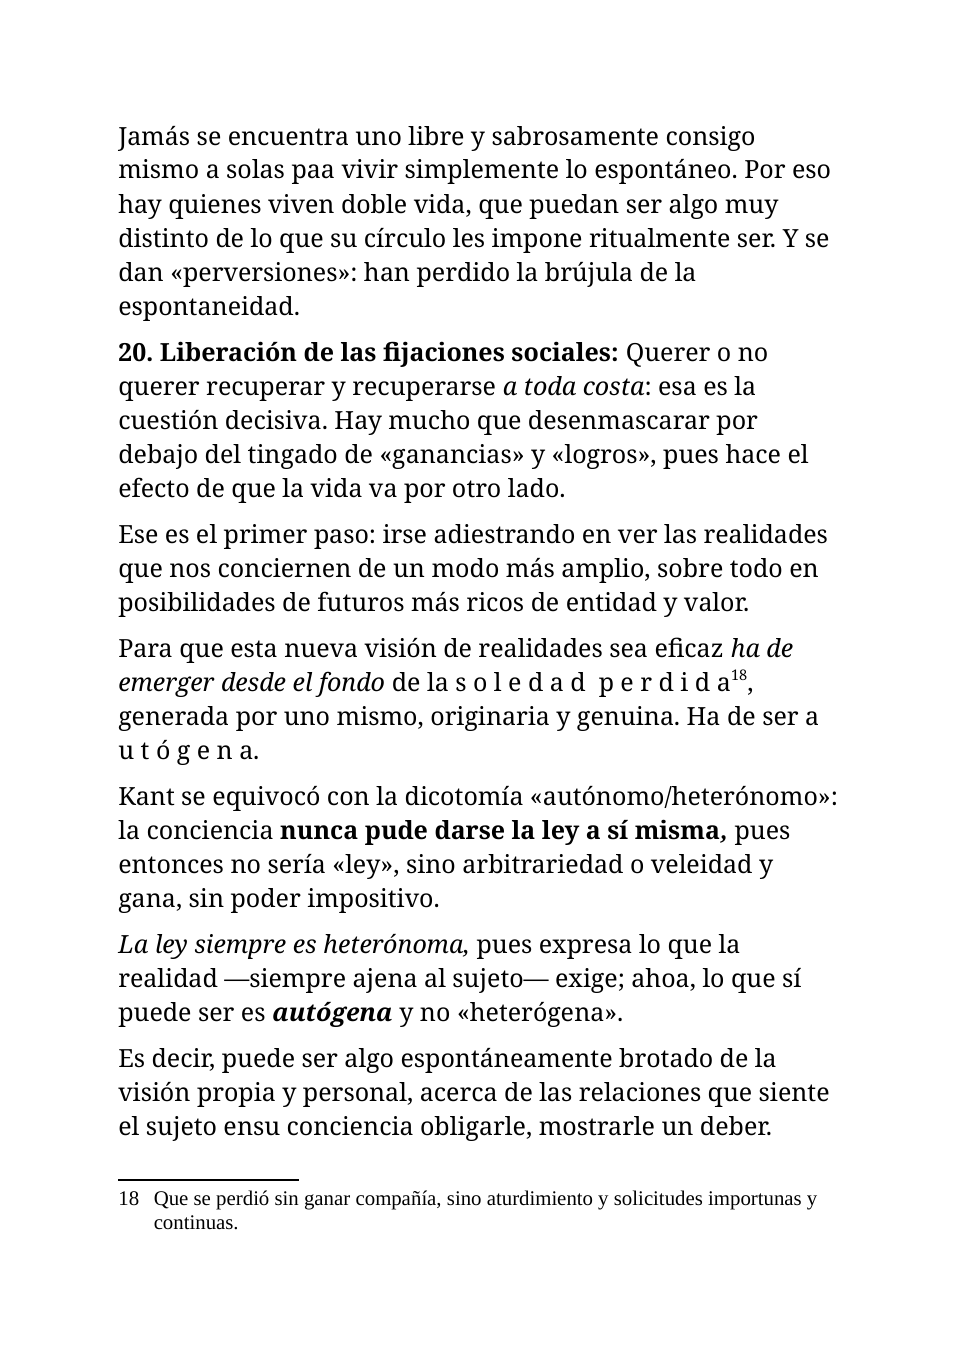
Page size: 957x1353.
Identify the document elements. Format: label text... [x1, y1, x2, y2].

text Kant se equivocó con la dicotomía «autónomo/heterónomo»: la conciencia nunca pude darse la ley a sí misma, pues entonces no sería «ley», sino arbitrariedad o veleidad y gana, sin poder impositivo. [118, 779, 838, 915]
text Jamás se encuentra uno libre y sabrosamente consigo mismo a solas paa vivir simplemente lo espontáneo. Por eso hay quienes viven doble vida, que puedan ser algo muy distinto de lo que su círculo les impone ritualmente ser. Y se dan «perversiones»: han perdido la brújula de la espontaneidad. [118, 118, 838, 322]
text 20. Liberación de las fijaciones sociales: Querer o no querer recuperar y recuperarse a toda costa: esa es la cuestión decisiva. Hay mucho que desenmascarar por debajo del tingado de «ganancias» y «logros», pues hace el efecto de que la vida va por otro lado. [118, 334, 838, 505]
text Que se perdió sin ganar compañía, sino aturdimiento y solicitudes importunas y continuas. [118, 1186, 838, 1234]
text Para que esta nueva visión de realidades sea eficaz ha de emerger desde el fondo de la s o l e d a d p e r d i d a, generada por uno mismo, originaria y genuina. Ha de ser a u t ó g e n a. [118, 631, 838, 767]
text Ese es el primer paso: irse adiestrando en ver las realidades que nos conciernen de un modo más amplio, sobre todo en posibilidades de futuros más ricos de entidad y valor. [118, 517, 838, 619]
text La ley siempre es heterónoma, pues expresa lo que la realidad —siempre ajena al sujeto— exige; ahoa, lo que sí puede ser es autógena y no «heterógena». [118, 927, 838, 1029]
text Es decir, puede ser algo espontáneamente brotado de la visión propia y personal, acerca de las relaciones que siente el sujeto ensu conciencia obligarle, mostrarle un deber. [118, 1041, 838, 1143]
